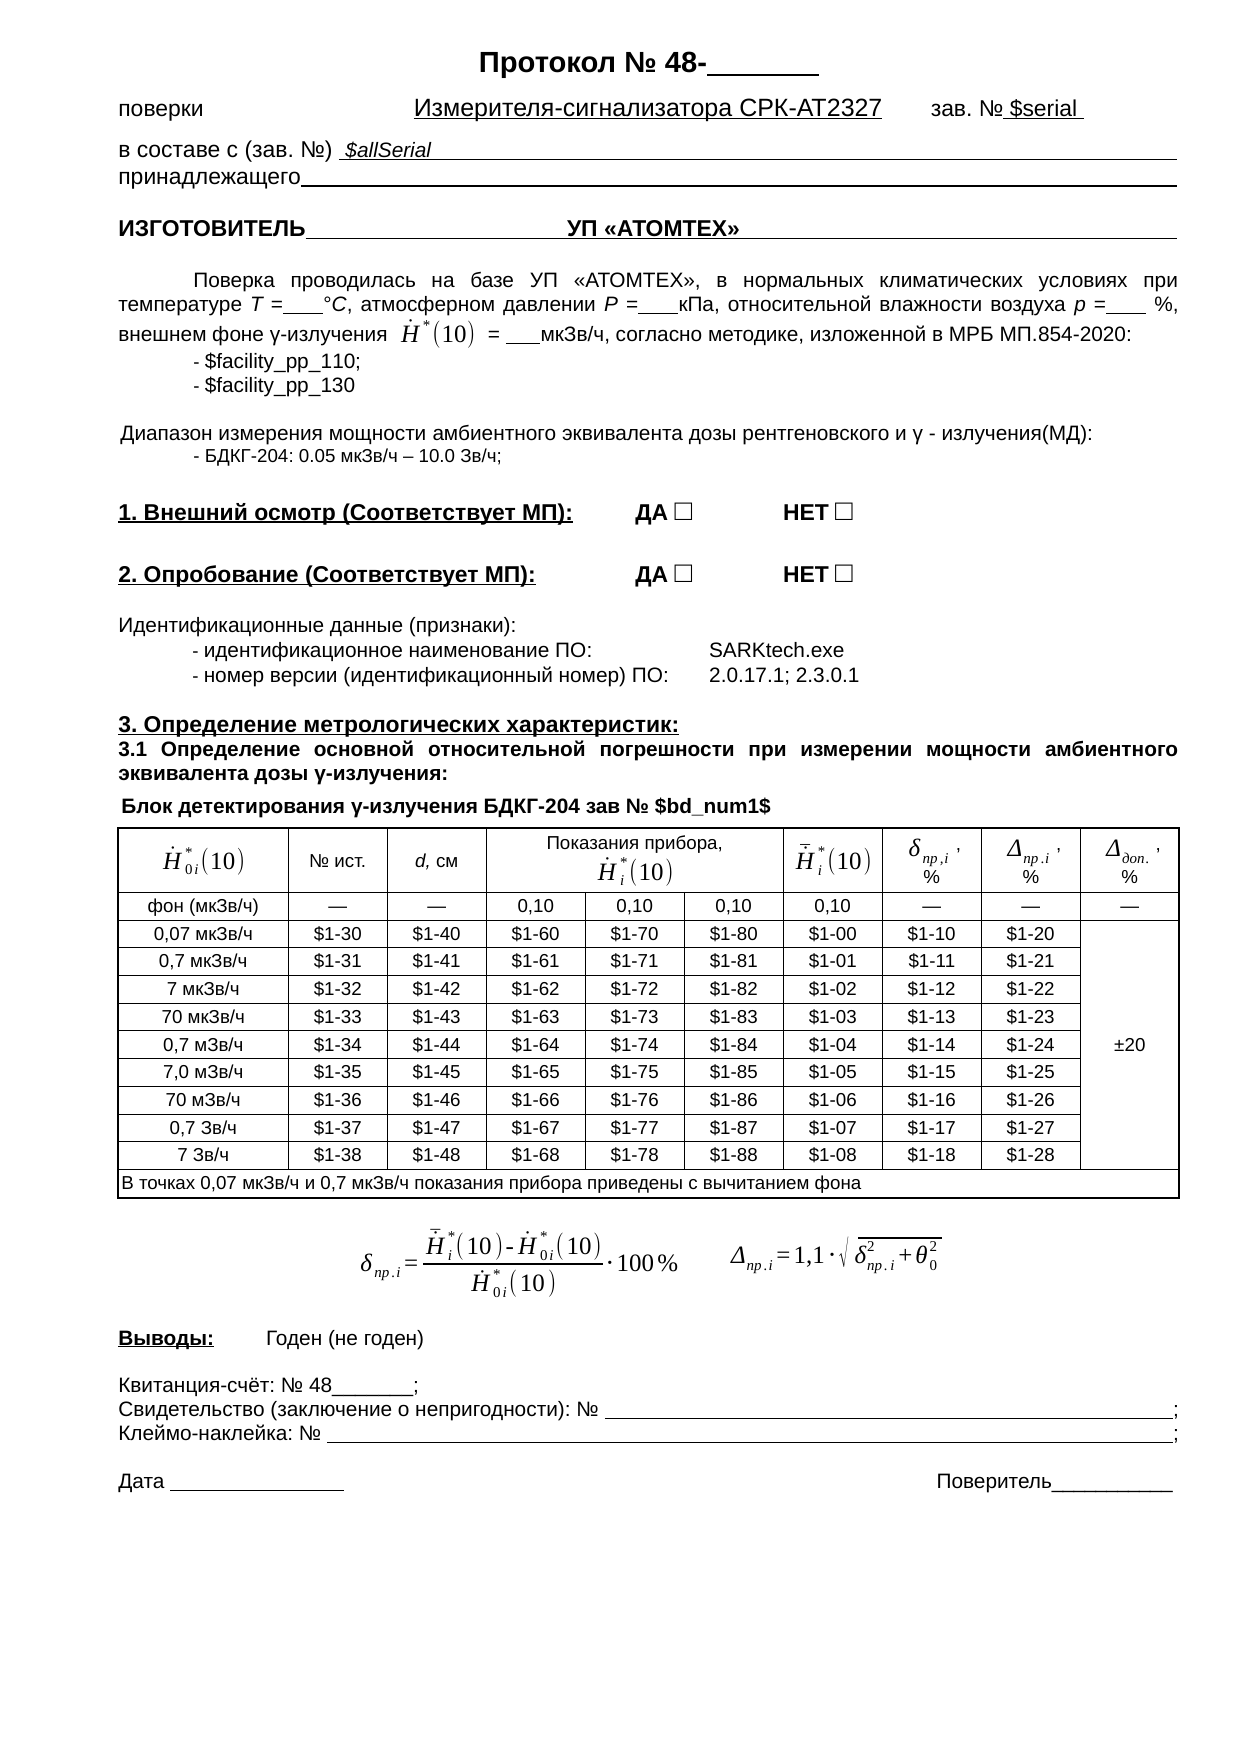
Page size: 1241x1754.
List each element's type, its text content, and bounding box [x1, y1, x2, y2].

table_cell $1-11 [883, 948, 981, 975]
table_cell $1-05 [784, 1059, 882, 1086]
table_cell $1-31 [289, 948, 387, 975]
table_cell $1-06 [784, 1087, 882, 1113]
table_cell $1-33 [289, 1004, 387, 1030]
table_cell $1-71 [586, 948, 684, 975]
text - $facility_pp_130 [118, 373, 1179, 397]
table_cell $1-61 [487, 948, 585, 975]
table_cell $1-34 [289, 1031, 387, 1058]
text 3. Определение метрологических характеристик: [118, 711, 1179, 737]
table_cell $1-32 [289, 976, 387, 1003]
table_cell $1-86 [685, 1087, 783, 1113]
table_cell $1-45 [388, 1059, 486, 1086]
table_cell $1-22 [982, 976, 1080, 1003]
table_cell $1-85 [685, 1059, 783, 1086]
table_cell $1-15 [883, 1059, 981, 1086]
table_cell 0,10 [685, 893, 783, 919]
text - идентификационное наименование ПО: SARKtech.exe [118, 636, 1179, 663]
text - $facility_pp_110; [118, 349, 1179, 373]
table_cell В точках 0,07 мкЗв/ч и 0,7 мкЗв/ч показания прибора приведены с вычитанием фона [119, 1170, 1178, 1197]
table_cell — [1081, 893, 1178, 919]
table_cell $1-13 [883, 1004, 981, 1030]
table_cell $1-36 [289, 1087, 387, 1113]
table_cell $1-42 [388, 976, 486, 1003]
table_cell $1-43 [388, 1004, 486, 1030]
table_cell $1-74 [586, 1031, 684, 1058]
table_cell $1-17 [883, 1115, 981, 1141]
table_cell , % [883, 829, 981, 892]
table_cell $1-68 [487, 1142, 585, 1169]
table_cell $1-83 [685, 1004, 783, 1030]
table_cell [784, 829, 882, 892]
table_cell 70 мЗв/ч [119, 1087, 288, 1113]
table_cell [119, 829, 288, 892]
table_cell $1-66 [487, 1087, 585, 1113]
table_cell $1-41 [388, 948, 486, 975]
table_cell — [982, 893, 1080, 919]
table_cell $1-14 [883, 1031, 981, 1058]
table_cell d, см [388, 829, 486, 892]
text 2. Опробование (Соответствует МП): ДА □ НЕТ □ [118, 555, 1179, 588]
table_header Блок детектирования γ-излучения БДКГ-204 зав № $bd_num1$ [118, 785, 1179, 827]
table_cell $1-46 [388, 1087, 486, 1113]
table_cell $1-21 [982, 948, 1080, 975]
table_cell $1-12 [883, 976, 981, 1003]
text Протокол № 48- [88, 45, 1179, 79]
table_cell $1-08 [784, 1142, 882, 1169]
text Квитанция-счёт: № 48_______; [118, 1373, 1179, 1397]
table_cell $1-88 [685, 1142, 783, 1169]
table_cell $1-78 [586, 1142, 684, 1169]
table_cell 0,10 [487, 893, 585, 919]
table_cell $1-16 [883, 1087, 981, 1113]
table_cell 0,10 [784, 893, 882, 919]
table_cell $1-38 [289, 1142, 387, 1169]
table_cell 0,07 мкЗв/ч [119, 921, 288, 947]
text - номер версии (идентификационный номер) ПО: 2.0.17.1; 2.3.0.1 [118, 663, 1179, 687]
table_cell $1-40 [388, 921, 486, 947]
table_cell 7 мкЗв/ч [119, 976, 288, 1003]
table_cell $1-48 [388, 1142, 486, 1169]
text ИЗГОТОВИТЕЛЬ УП «АТОМТЕХ» [118, 215, 1179, 242]
table_cell $1-67 [487, 1115, 585, 1141]
table_cell $1-64 [487, 1031, 585, 1058]
table_cell $1-18 [883, 1142, 981, 1169]
table_cell 0,10 [586, 893, 684, 919]
table_cell $1-28 [982, 1142, 1080, 1169]
table_cell $1-20 [982, 921, 1080, 947]
table_cell $1-07 [784, 1115, 882, 1141]
table_cell $1-75 [586, 1059, 684, 1086]
table_cell $1-00 [784, 921, 882, 947]
table_cell $1-82 [685, 976, 783, 1003]
table_cell $1-04 [784, 1031, 882, 1058]
table_cell $1-25 [982, 1059, 1080, 1086]
table_cell № ист. [289, 829, 387, 892]
table_cell ±20 [1081, 921, 1178, 1169]
table_cell 7 Зв/ч [119, 1142, 288, 1169]
table_cell — [289, 893, 387, 919]
table_cell $1-23 [982, 1004, 1080, 1030]
table_cell $1-24 [982, 1031, 1080, 1058]
text Дата Поверитель [118, 1469, 1179, 1493]
text Диапазон измерения мощности амбиентного эквивалента дозы рентгеновского и γ - излучения(МД): [120, 421, 1173, 445]
text Клеймо-наклейка: № ; [118, 1421, 1179, 1445]
table_cell $1-35 [289, 1059, 387, 1086]
table_cell , % [1081, 829, 1178, 892]
table_cell , % [982, 829, 1080, 892]
table_cell — [883, 893, 981, 919]
table_cell $1-84 [685, 1031, 783, 1058]
table_cell $1-27 [982, 1115, 1080, 1141]
table_cell $1-47 [388, 1115, 486, 1141]
table_cell 7,0 мЗв/ч [119, 1059, 288, 1086]
text Выводы: Годен (не годен) [118, 1325, 1179, 1349]
table_cell $1-77 [586, 1115, 684, 1141]
text - БДКГ-204: 0.05 мкЗв/ч – 10.0 Зв/ч; [118, 445, 1179, 466]
text в составе с (зав. №) $allSerial [118, 136, 1179, 163]
table_cell $1-60 [487, 921, 585, 947]
table_cell $1-03 [784, 1004, 882, 1030]
text поверки Измерителя-сигнализатора СРК-АТ2327 зав. № $serial [118, 93, 1179, 122]
table_cell $1-65 [487, 1059, 585, 1086]
table_cell 0,7 Зв/ч [119, 1115, 288, 1141]
table_cell $1-76 [586, 1087, 684, 1113]
table_cell 0,7 мЗв/ч [119, 1031, 288, 1058]
table_cell $1-10 [883, 921, 981, 947]
table_cell Показания прибора, [487, 829, 783, 892]
table_cell $1-70 [586, 921, 684, 947]
text 3.1 Определение основной относительной погрешности при измерении мощности амбиентного эквивалента дозы γ-излучения: [118, 737, 1179, 785]
table_cell фон (мкЗв/ч) [119, 893, 288, 919]
table_cell $1-37 [289, 1115, 387, 1141]
table_cell $1-87 [685, 1115, 783, 1141]
text принадлежащего [118, 163, 1179, 189]
table_cell $1-73 [586, 1004, 684, 1030]
table_cell $1-62 [487, 976, 585, 1003]
text Идентификационные данные (признаки): [118, 612, 1179, 636]
table_cell $1-63 [487, 1004, 585, 1030]
table_cell $1-01 [784, 948, 882, 975]
text Поверка проводилась на базе УП «АТОМТЕХ», в нормальных климатических условиях при температуре Т = °С, атмосферном давлении Р = кПа, относительной влажности воздуха р = %, внешнем фоне γ-излучения = мкЗв/ч, согласно методике, изложенной в МРБ МП.854-2020: [118, 268, 1179, 349]
table_cell $1-30 [289, 921, 387, 947]
table_cell — [388, 893, 486, 919]
text Свидетельство (заключение о непригодности): № ; [118, 1397, 1179, 1421]
table_cell 0,7 мкЗв/ч [119, 948, 288, 975]
text 1. Внешний осмотр (Соответствует МП): ДА □ НЕТ □ [118, 493, 1179, 526]
table_cell $1-81 [685, 948, 783, 975]
table_cell $1-44 [388, 1031, 486, 1058]
table_cell $1-26 [982, 1087, 1080, 1113]
table_cell $1-02 [784, 976, 882, 1003]
table_cell $1-72 [586, 976, 684, 1003]
table_cell 70 мкЗв/ч [119, 1004, 288, 1030]
table_cell $1-80 [685, 921, 783, 947]
